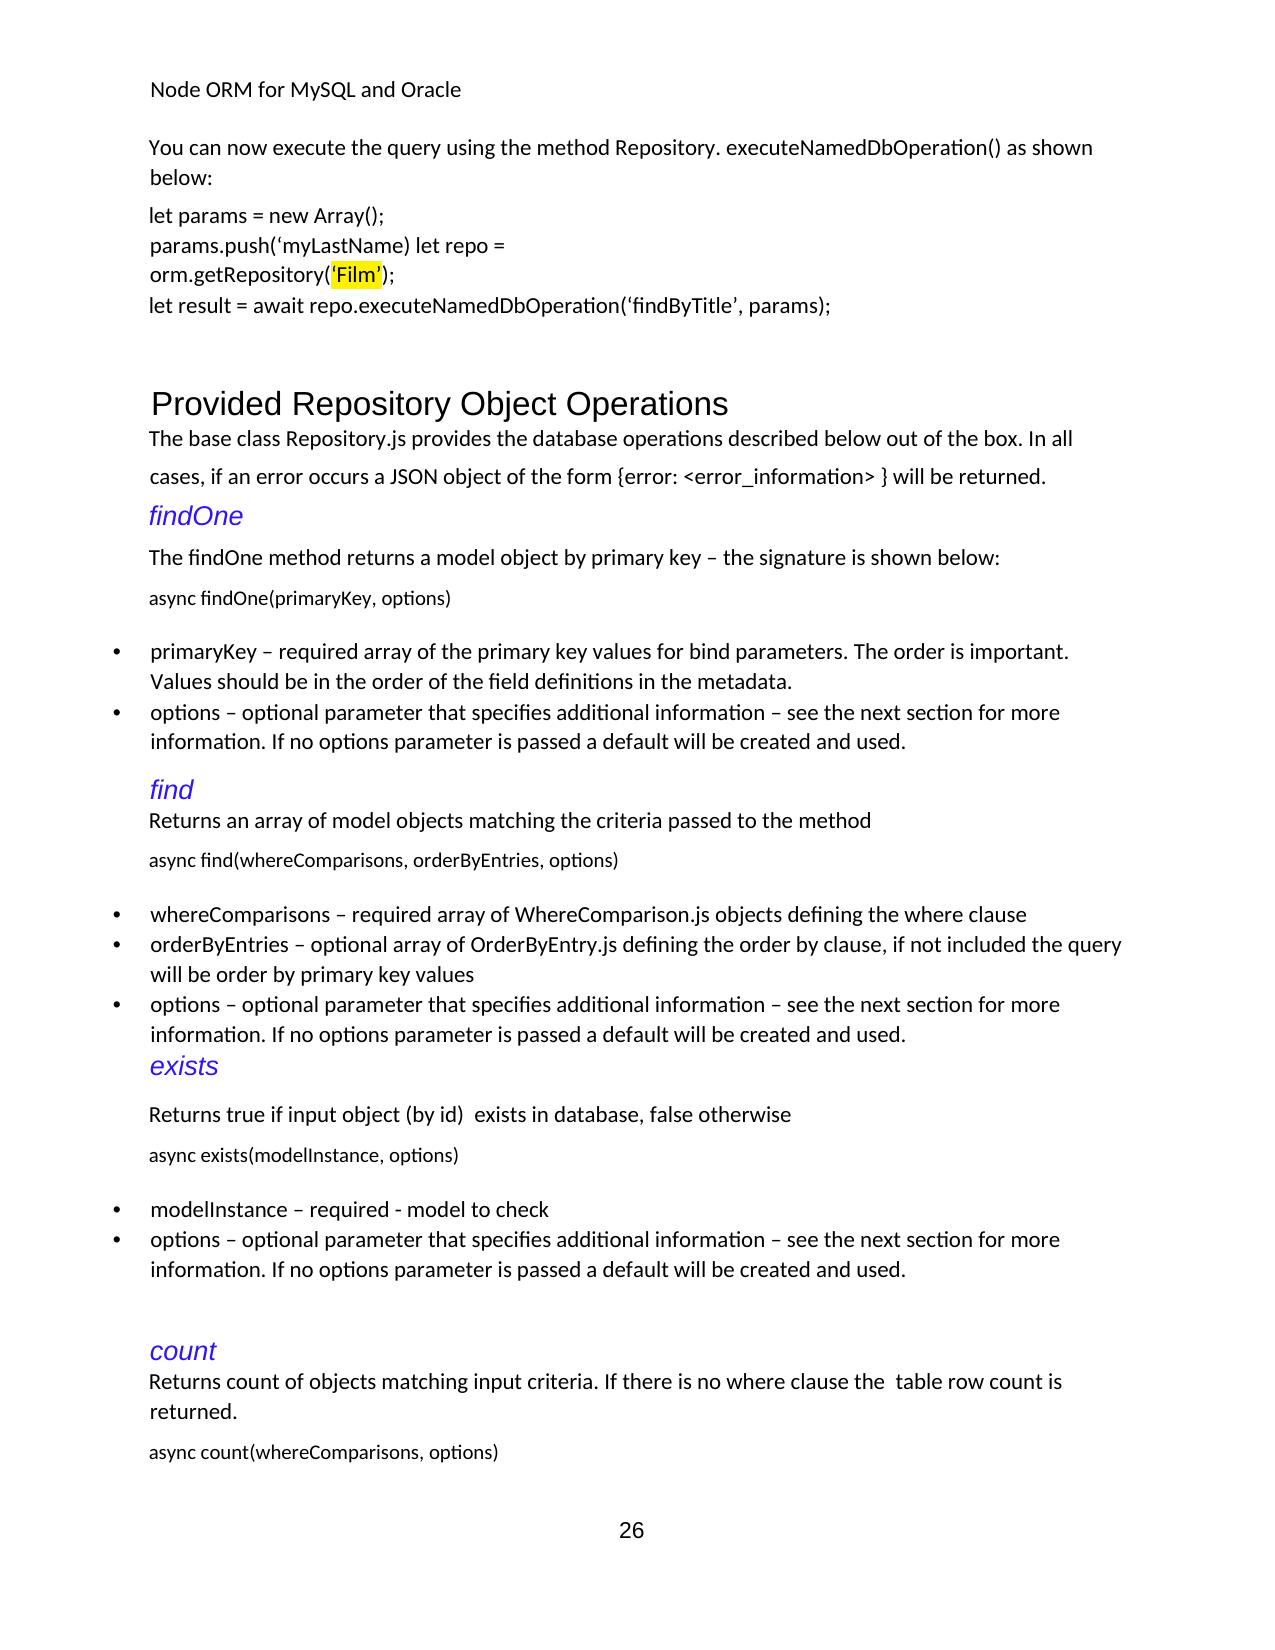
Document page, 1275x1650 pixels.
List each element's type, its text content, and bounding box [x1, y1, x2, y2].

list modelInstance – required - model to check [113, 1195, 1122, 1223]
subtitle find [149, 774, 1143, 805]
text let params = new Array(); params.push(‘myLastName) let repo = orm.getRepository(‘Film’); [148, 201, 560, 289]
list options – optional parameter that specifies additional information – see the next section for more information. If no options parameter is passed a default will be created and used. [113, 991, 1132, 1048]
text async count(whereComparisons, options) [148, 1439, 1143, 1465]
text The base class Repository.js provides the database operations described below out of the box. In all cases, if an error occurs a JSON object of the form {error: <error_information> } will be returned. [148, 424, 1132, 490]
list options – optional parameter that specifies additional information – see the next section for more information. If no options parameter is passed a default will be created and used. [113, 1225, 1122, 1283]
text let result = await repo.executeNamedDbOperation(‘findByTitle’, params); [148, 291, 1143, 319]
text The findOne method returns a model object by primary key – the signature is shown below: [148, 543, 1132, 571]
subtitle exists [149, 1050, 232, 1081]
text You can now execute the query using the method Repository. executeNamedDbOperation() as shown below: [148, 133, 1132, 191]
text Returns count of objects matching input criteria. If there is no where clause the table row count is returned. [148, 1367, 1132, 1425]
list options – optional parameter that specifies additional information – see the next section for more information. If no options parameter is passed a default will be created and used. [113, 698, 1122, 755]
list whereComparisons – required array of WhereComparison.js objects defining the where clause [113, 900, 1132, 928]
text Returns an array of model objects matching the criteria passed to the method [148, 806, 1132, 834]
list primaryKey – required array of the primary key values for bind parameters. The order is important. Values should be in the order of the field definitions in the metadata. [113, 637, 1122, 695]
text async findOne(primaryKey, options) [148, 585, 1143, 610]
text async find(whereComparisons, orderByEntries, options) [148, 848, 1143, 873]
list orderByEntries – optional array of OrderByEntry.js defining the order by clause, if not included the query will be order by primary key values [113, 930, 1132, 988]
text async exists(modelInstance, options) [148, 1142, 1143, 1168]
text findOne [148, 500, 1132, 531]
subtitle Provided Repository Object Operations [151, 384, 1143, 422]
text Returns true if input object (by id) exists in database, false otherwise [148, 1100, 1132, 1128]
subtitle count [149, 1335, 1143, 1366]
